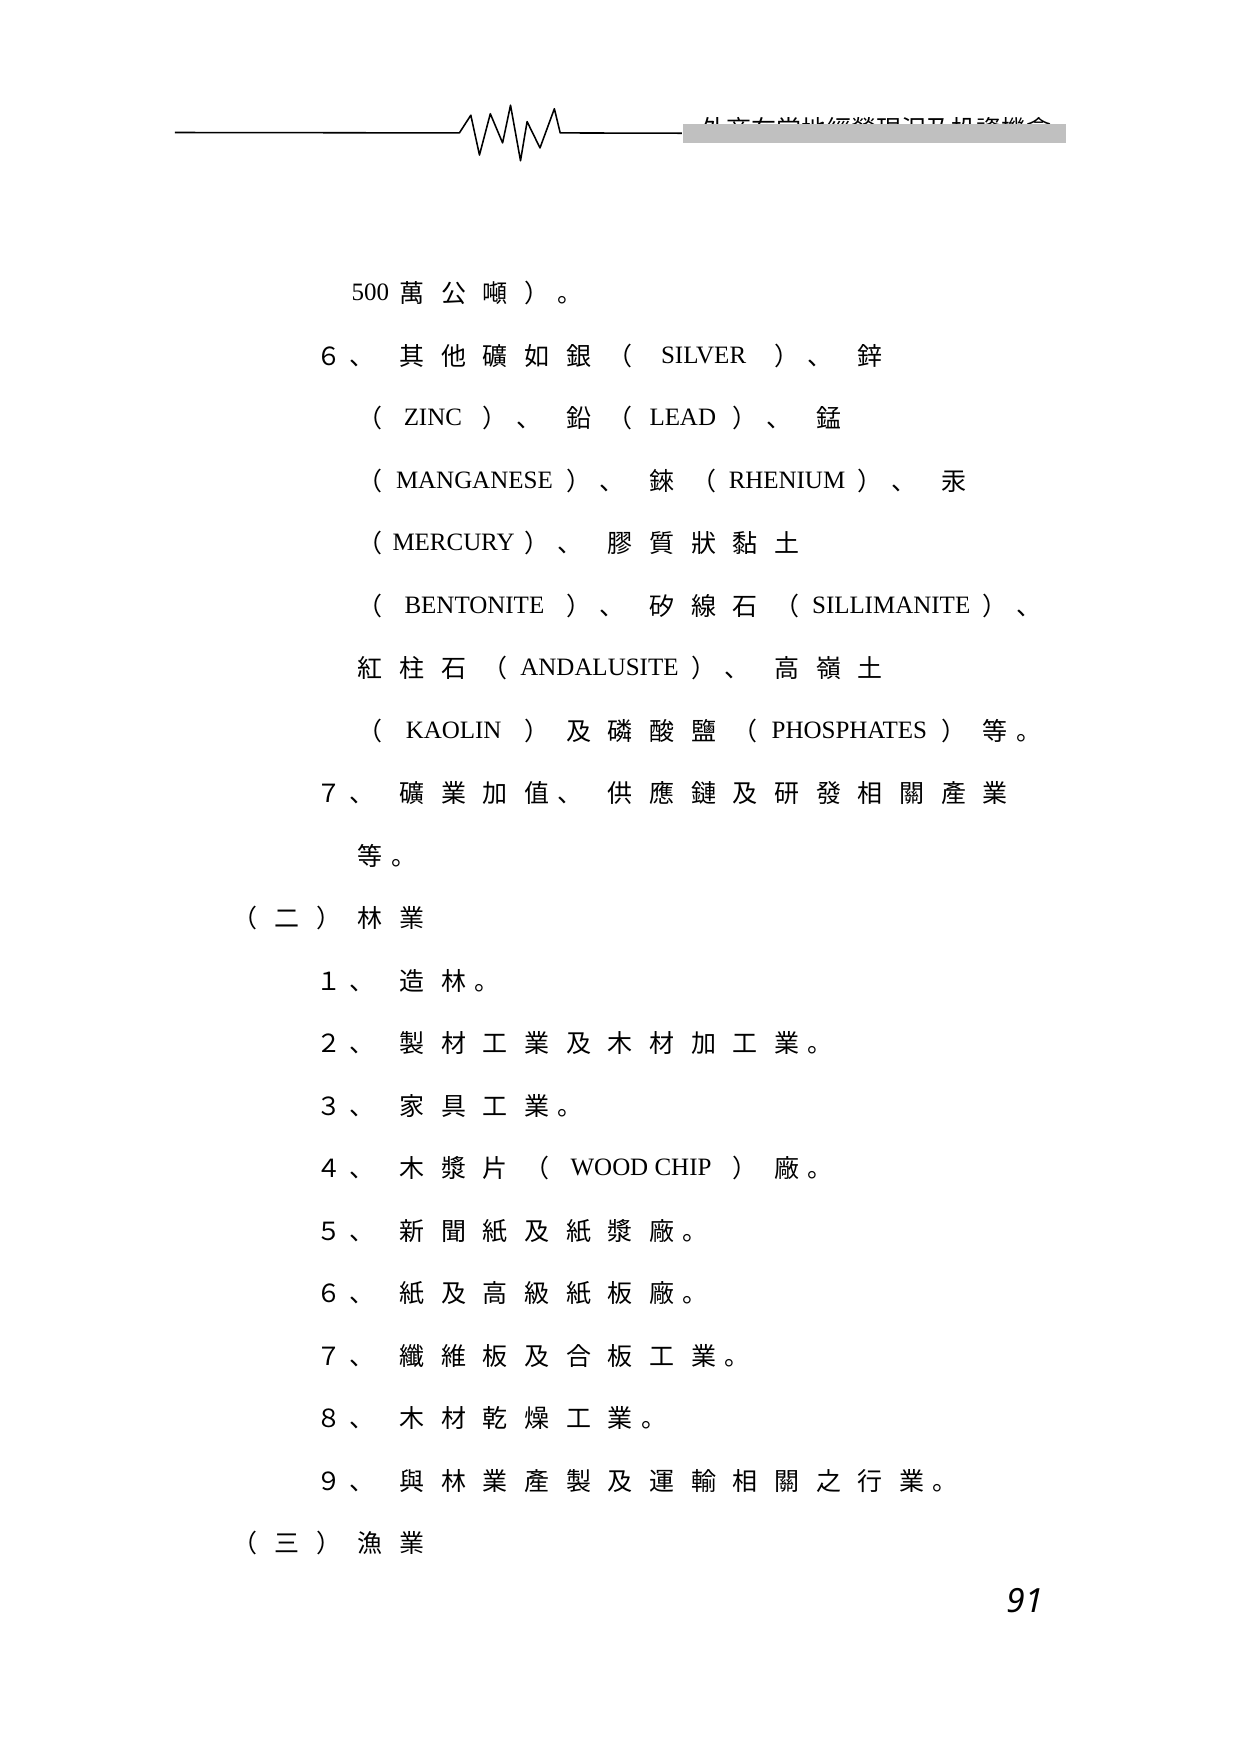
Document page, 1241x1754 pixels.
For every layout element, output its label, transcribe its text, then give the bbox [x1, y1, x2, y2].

text ７、纖維板及合板工業。 [281, 1313, 1058, 1375]
text （三）漁業 [207, 1500, 1058, 1563]
text （二）林業 [207, 875, 1058, 938]
text １、造林。 [281, 938, 1058, 1000]
text ７、礦業加值、供應鏈及研發相關產業等。 [281, 750, 1058, 875]
text 500萬公噸）。 [281, 250, 1058, 313]
text ６、其他礦如銀（SILVER）、鋅（ZINC）、鉛（LEAD）、錳（MANGANESE）、錸（RHENIUM）、汞（MERCURY）、膠質狀黏土（BENTONITE）、矽線石（SILLIMANITE）、紅柱石（ANDALUSITE）、高嶺土（KAOLIN）及磷酸鹽（PHOSPHATES）等。 [281, 313, 1058, 750]
text ２、製材工業及木材加工業。 [281, 1000, 1058, 1063]
text ５、新聞紙及紙漿廠。 [281, 1188, 1058, 1250]
text ８、木材乾燥工業。 [281, 1375, 1058, 1438]
text ９、與林業產製及運輸相關之行業。 [281, 1438, 1058, 1500]
text ６、紙及高級紙板廠。 [281, 1250, 1058, 1313]
text ３、家具工業。 [281, 1063, 1058, 1125]
text ４、木漿片（WOOD CHIP）廠。 [281, 1125, 1058, 1188]
